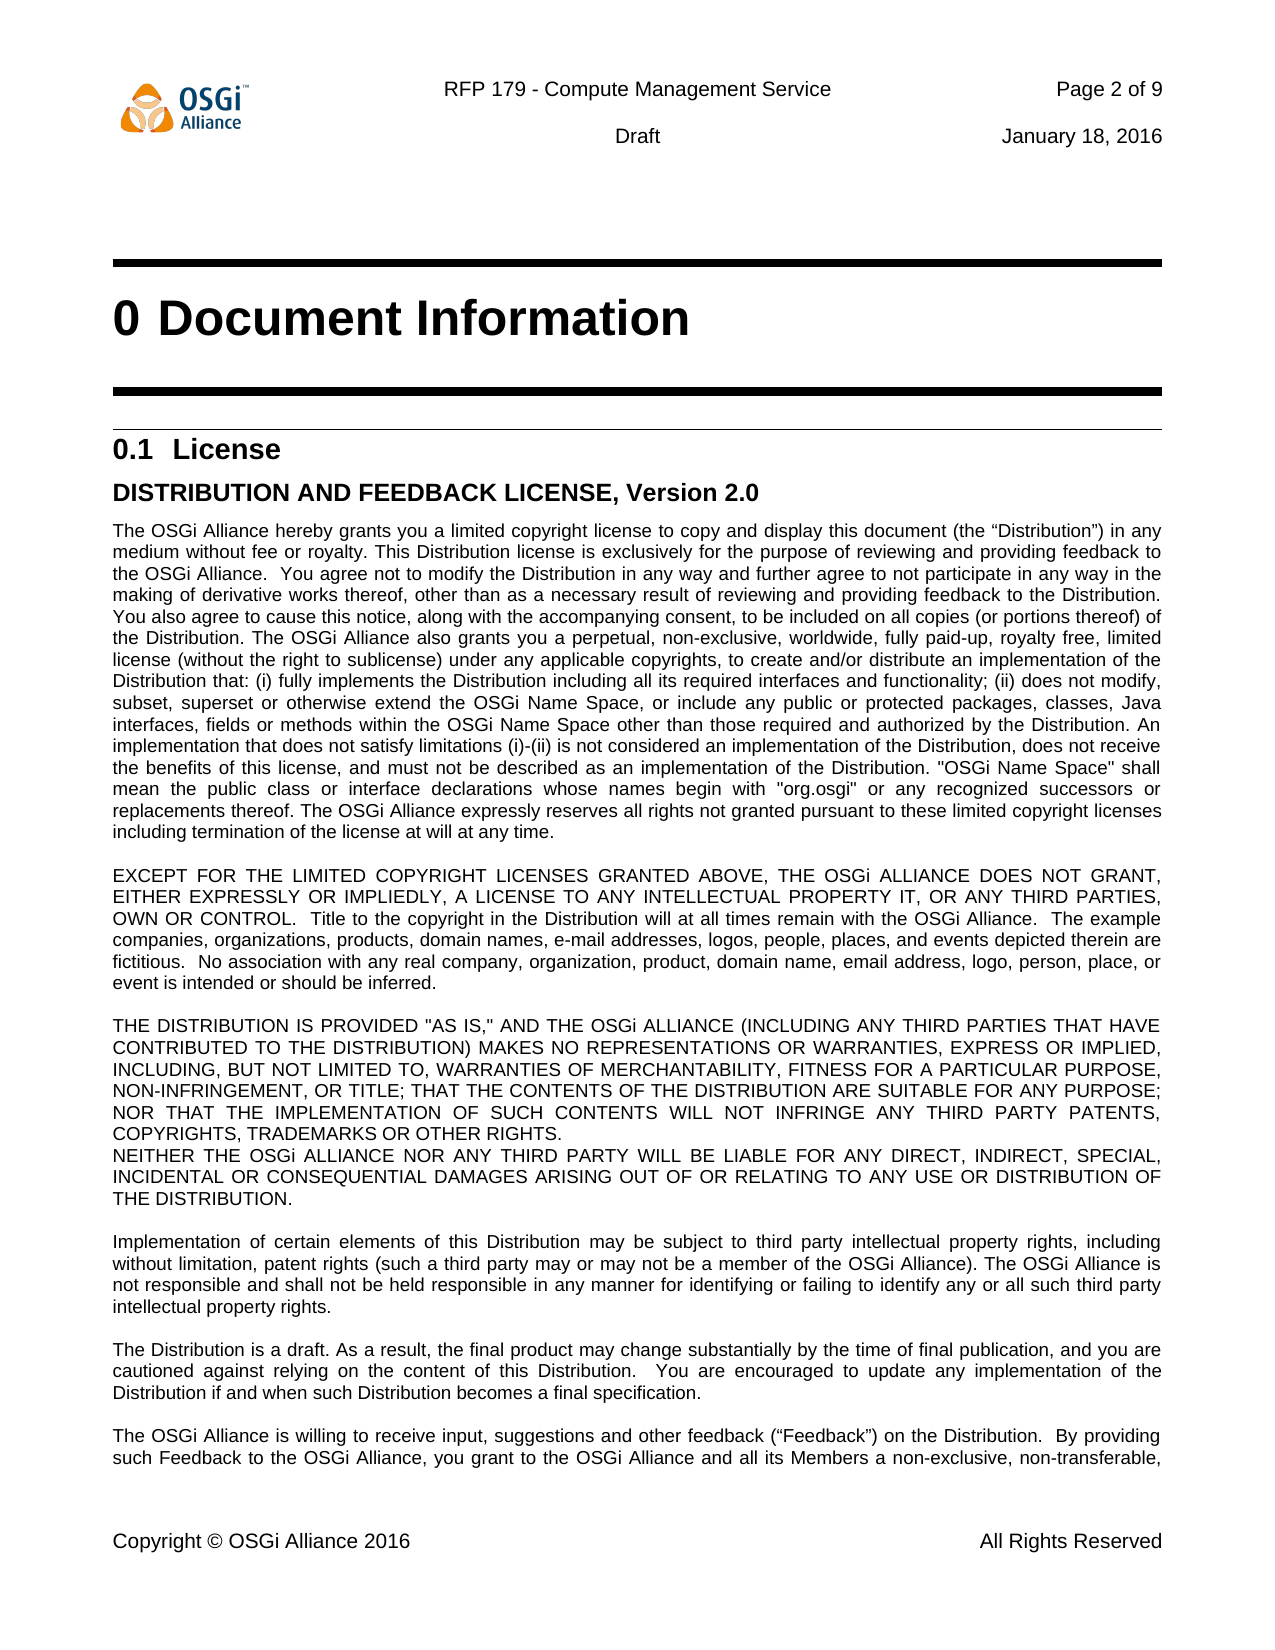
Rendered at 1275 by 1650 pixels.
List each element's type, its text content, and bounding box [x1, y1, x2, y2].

subtitle License [112, 430, 1162, 466]
text THE DISTRIBUTION IS PROVIDED "AS IS," AND THE OSGi ALLIANCE (INCLUDING ANY THIRD PARTIES THAT HAVE CONTRIBUTED TO THE DISTRIBUTION) MAKES NO REPRESENTATIONS OR WARRANTIES, EXPRESS OR IMPLIED, INCLUDING, BUT NOT LIMITED TO, WARRANTIES OF MERCHANTABILITY, FITNESS FOR A PARTICULAR PURPOSE, NON-INFRINGEMENT, OR TITLE; THAT THE CONTENTS OF THE DISTRIBUTION ARE SUITABLE FOR ANY PURPOSE; NOR THAT THE IMPLEMENTATION OF SUCH CONTENTS WILL NOT INFRINGE ANY THIRD PARTY PATENTS, COPYRIGHTS, TRADEMARKS OR OTHER RIGHTS. [112, 1015, 1162, 1145]
text DISTRIBUTION AND FEEDBACK LICENSE, Version 2.0 [112, 478, 1162, 507]
text The OSGi Alliance hereby grants you a limited copyright license to copy and display this document (the “Distribution”) in any medium without fee or royalty. This Distribution license is exclusively for the purpose of reviewing and providing feedback to the OSGi Alliance. You agree not to modify the Distribution in any way and further agree to not participate in any way in the making of derivative works thereof, other than as a necessary result of reviewing and providing feedback to the Distribution. You also agree to cause this notice, along with the accompanying consent, to be included on all copies (or portions thereof) of the Distribution. The OSGi Alliance also grants you a perpetual, non-exclusive, worldwide, fully paid-up, royalty free, limited license (without the right to sublicense) under any applicable copyrights, to create and/or distribute an implementation of the Distribution that: (i) fully implements the Distribution including all its required interfaces and functionality; (ii) does not modify, subset, superset or otherwise extend the OSGi Name Space, or include any public or protected packages, classes, Java interfaces, fields or methods within the OSGi Name Space other than those required and authorized by the Distribution. An implementation that does not satisfy limitations (i)-(ii) is not considered an implementation of the Distribution, does not receive the benefits of this license, and must not be described as an implementation of the Distribution. "OSGi Name Space" shall mean the public class or interface declarations whose names begin with "org.osgi" or any recognized successors or replacements thereof. The OSGi Alliance expressly reserves all rights not granted pursuant to these limited copyright licenses including termination of the license at will at any time. [112, 519, 1162, 843]
text EXCEPT FOR THE LIMITED COPYRIGHT LICENSES GRANTED ABOVE, THE OSGi ALLIANCE DOES NOT GRANT, EITHER EXPRESSLY OR IMPLIEDLY, A LICENSE TO ANY INTELLECTUAL PROPERTY IT, OR ANY THIRD PARTIES, OWN OR CONTROL. Title to the copyright in the Distribution will at all times remain with the OSGi Alliance. The example companies, organizations, products, domain names, e-mail addresses, logos, people, places, and events depicted therein are fictitious. No association with any real company, organization, product, domain name, email address, logo, person, place, or event is intended or should be inferred. [112, 864, 1162, 994]
text The Distribution is a draft. As a result, the final product may change substantially by the time of final publication, and you are cautioned against relying on the content of this Distribution. You are encouraged to update any implementation of the Distribution if and when such Distribution becomes a final specification. [112, 1339, 1162, 1403]
text The OSGi Alliance is willing to receive input, suggestions and other feedback (“Feedback”) on the Distribution. By providing such Feedback to the OSGi Alliance, you grant to the OSGi Alliance and all its Members a non-exclusive, non-transferable, [112, 1425, 1162, 1468]
picture [113, 76, 257, 140]
text NEITHER THE OSGi ALLIANCE NOR ANY THIRD PARTY WILL BE LIABLE FOR ANY DIRECT, INDIRECT, SPECIAL, INCIDENTAL OR CONSEQUENTIAL DAMAGES ARISING OUT OF OR RELATING TO ANY USE OR DISTRIBUTION OF THE DISTRIBUTION. [112, 1145, 1162, 1209]
text Implementation of certain elements of this Distribution may be subject to third party intellectual property rights, including without limitation, patent rights (such a third party may or may not be a member of the OSGi Alliance). The OSGi Alliance is not responsible and shall not be held responsible in any manner for identifying or failing to identify any or all such third party intellectual property rights. [112, 1231, 1162, 1317]
subtitle Document Information [112, 260, 1162, 396]
